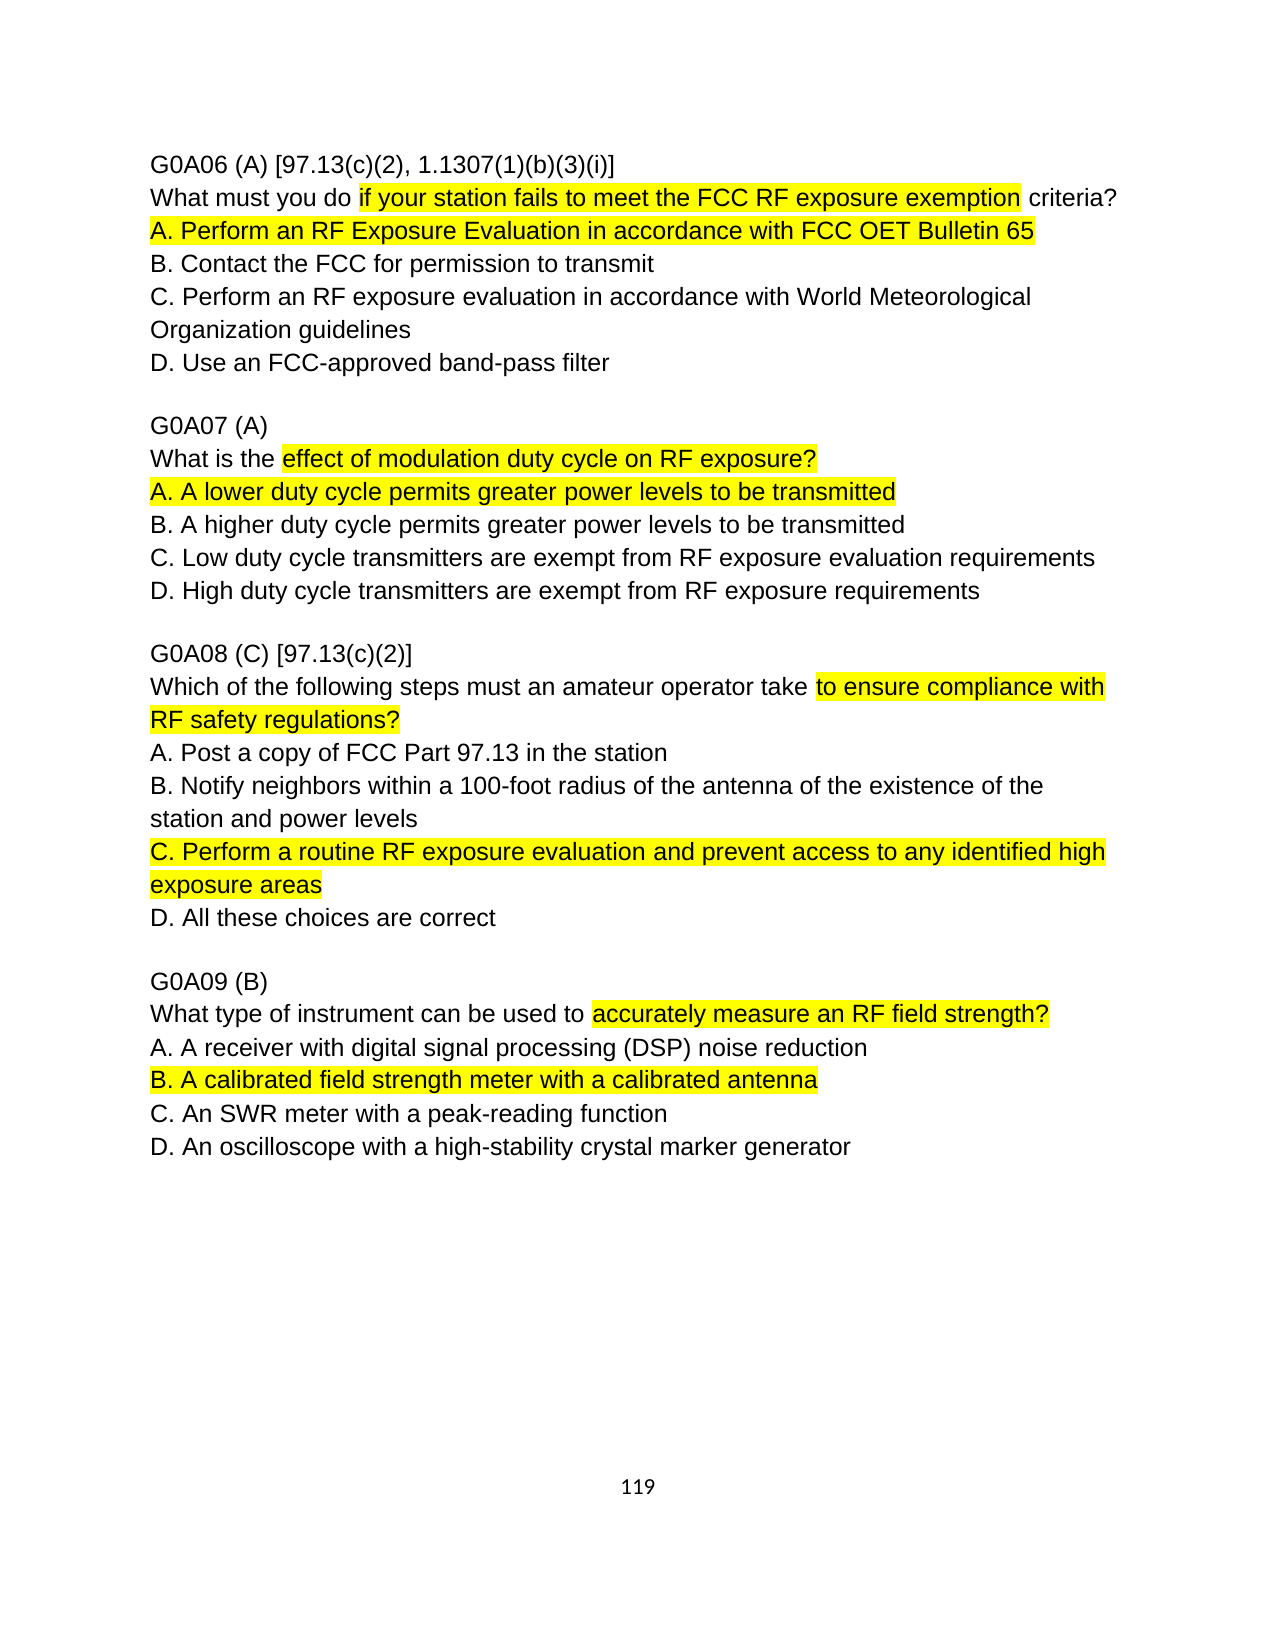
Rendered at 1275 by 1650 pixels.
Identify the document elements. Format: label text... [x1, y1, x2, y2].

text G0A08 (C) [97.13(c)(2)] Which of the following steps must an amateur operator take to ensure compliance with RF safety regulations? A. Post a copy of FCC Part 97.13 in the station B. Notify neighbors within a 100-foot radius of the antenna of the existence of the station and power levels C. Perform a routine RF exposure evaluation and prevent access to any identified high exposure areas D. All these choices are correct [150, 639, 1125, 932]
text G0A07 (A) What is the effect of modulation duty cycle on RF exposure? A. A lower duty cycle permits greater power levels to be transmitted B. A higher duty cycle permits greater power levels to be transmitted C. Low duty cycle transmitters are exempt from RF exposure evaluation requirements D. High duty cycle transmitters are exempt from RF exposure requirements [150, 411, 1125, 605]
text G0A06 (A) [97.13(c)(2), 1.1307(1)(b)(3)(i)] What must you do if your station fails to meet the FCC RF exposure exemption criteria? A. Perform an RF Exposure Evaluation in accordance with FCC OET Bulletin 65 B. Contact the FCC for permission to transmit C. Perform an RF exposure evaluation in accordance with World Meteorological Organization guidelines D. Use an FCC-approved band-pass filter [150, 150, 1125, 377]
text G0A09 (B) What type of instrument can be used to accurately measure an RF field strength? A. A receiver with digital signal processing (DSP) noise reduction B. A calibrated field strength meter with a calibrated antenna C. An SWR meter with a peak-reading function D. An oscilloscope with a high-stability crystal marker generator [150, 966, 1125, 1160]
